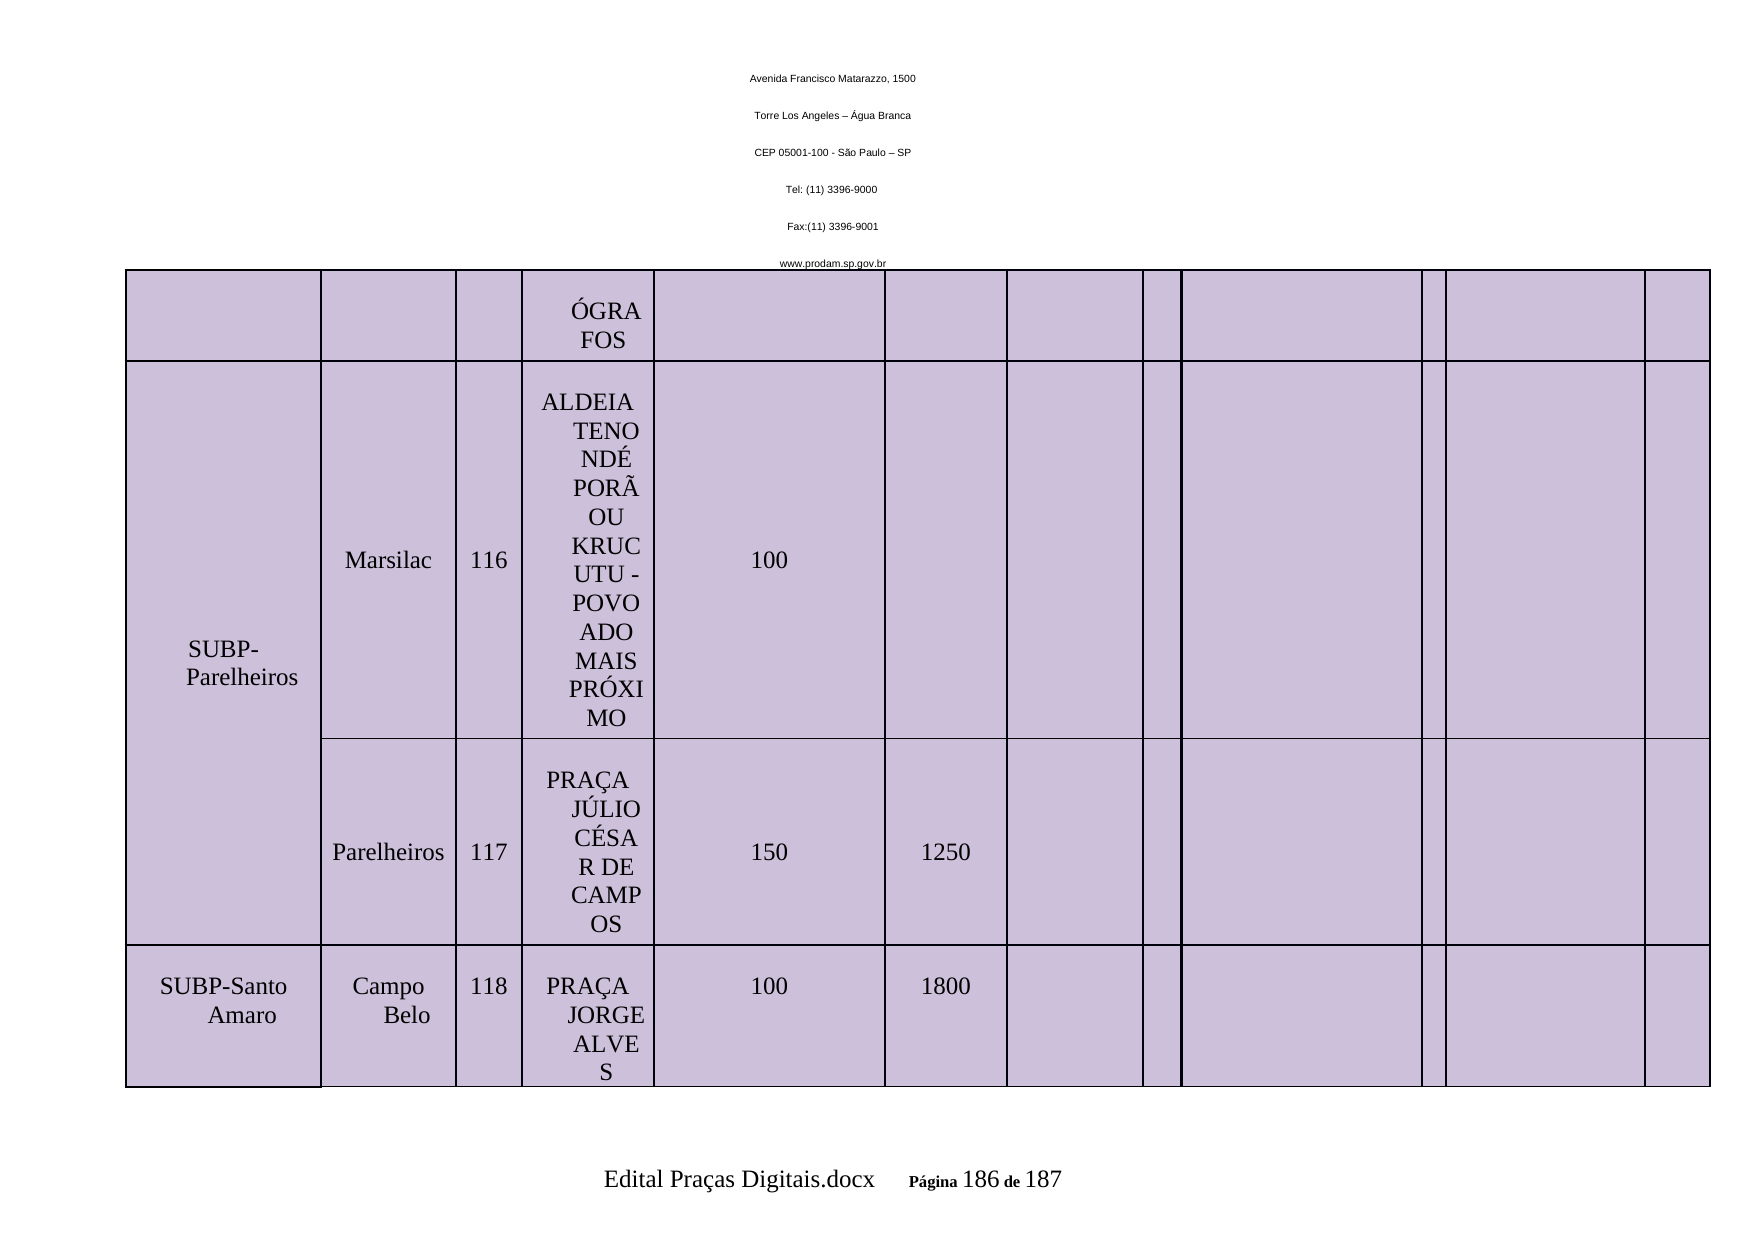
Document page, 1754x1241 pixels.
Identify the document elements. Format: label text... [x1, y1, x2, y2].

table_cell [655, 271, 884, 360]
table_cell [1008, 946, 1142, 1086]
table_cell 116 [457, 362, 521, 738]
table_cell 117 [457, 739, 521, 944]
table_cell [1447, 271, 1644, 360]
table_cell Campo Belo [322, 946, 455, 1086]
table_cell SUBP-Parelheiros [127, 362, 320, 944]
table_cell 1250 [886, 739, 1006, 944]
table_cell 100 [655, 946, 884, 1086]
table_cell [1646, 946, 1709, 1086]
table_cell Parelheiros [322, 739, 455, 944]
table_cell [1423, 271, 1445, 360]
table_cell Marsilac [322, 362, 455, 738]
table_cell [1008, 271, 1142, 360]
table_cell [1646, 271, 1709, 360]
table_cell 1800 [886, 946, 1006, 1086]
table_cell [1144, 362, 1180, 738]
table_cell [1008, 739, 1142, 944]
table_cell 150 [655, 739, 884, 944]
table_cell [1447, 362, 1644, 738]
table_cell [127, 271, 320, 360]
table_cell [322, 271, 455, 360]
table_cell 118 [457, 946, 521, 1086]
table_cell PRAÇA JÚLIO CÉSAR DE CAMPOS [523, 739, 653, 944]
table_cell PRAÇA JORGE ALVES [523, 946, 653, 1086]
table_cell ALDEIA TENONDÉ PORÃ OU KRUCUTU - POVOADO MAIS PRÓXIMO [523, 362, 653, 738]
table_cell [1144, 946, 1180, 1086]
table_cell 100 [655, 362, 884, 738]
table_cell [1008, 362, 1142, 738]
table_cell [1183, 271, 1421, 360]
table_cell [1144, 271, 1180, 360]
table_cell [1423, 739, 1445, 944]
table_cell [1646, 362, 1709, 738]
table_cell [1183, 362, 1421, 738]
table_cell [1646, 739, 1709, 944]
table_cell [1447, 946, 1644, 1086]
table_cell ÓGRAFOS [523, 271, 653, 360]
table_cell SUBP-Santo Amaro [127, 946, 320, 1086]
table_cell [457, 271, 521, 360]
table_cell [1183, 739, 1421, 944]
table_cell [886, 271, 1006, 360]
table_cell [1183, 946, 1421, 1086]
table_cell [886, 362, 1006, 738]
table_cell [1447, 739, 1644, 944]
table_cell [1423, 946, 1445, 1086]
table_cell [1144, 739, 1180, 944]
table_cell [1423, 362, 1445, 738]
